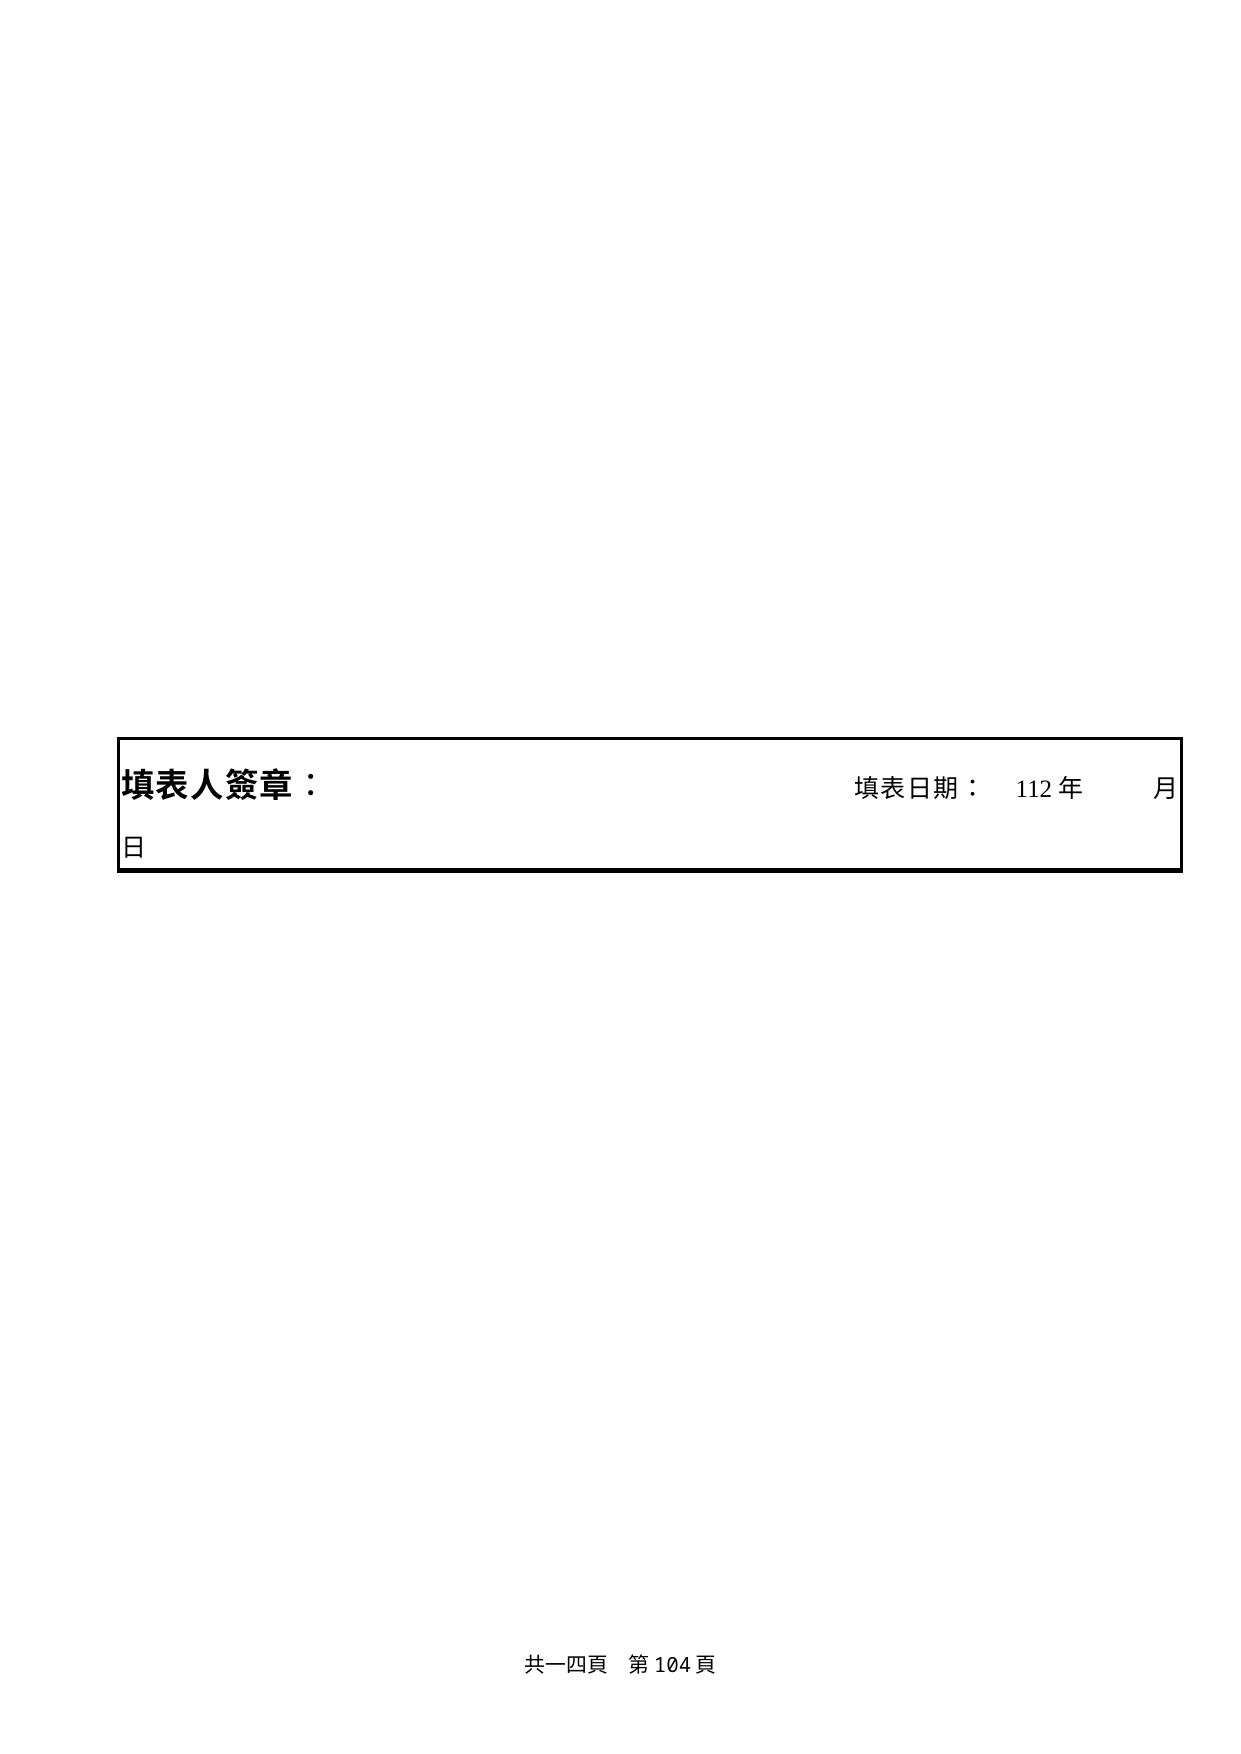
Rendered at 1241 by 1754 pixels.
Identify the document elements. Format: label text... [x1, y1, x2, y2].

table_cell 填表人簽章： 填表日期： 112年 月 日 [120, 740, 1180, 868]
